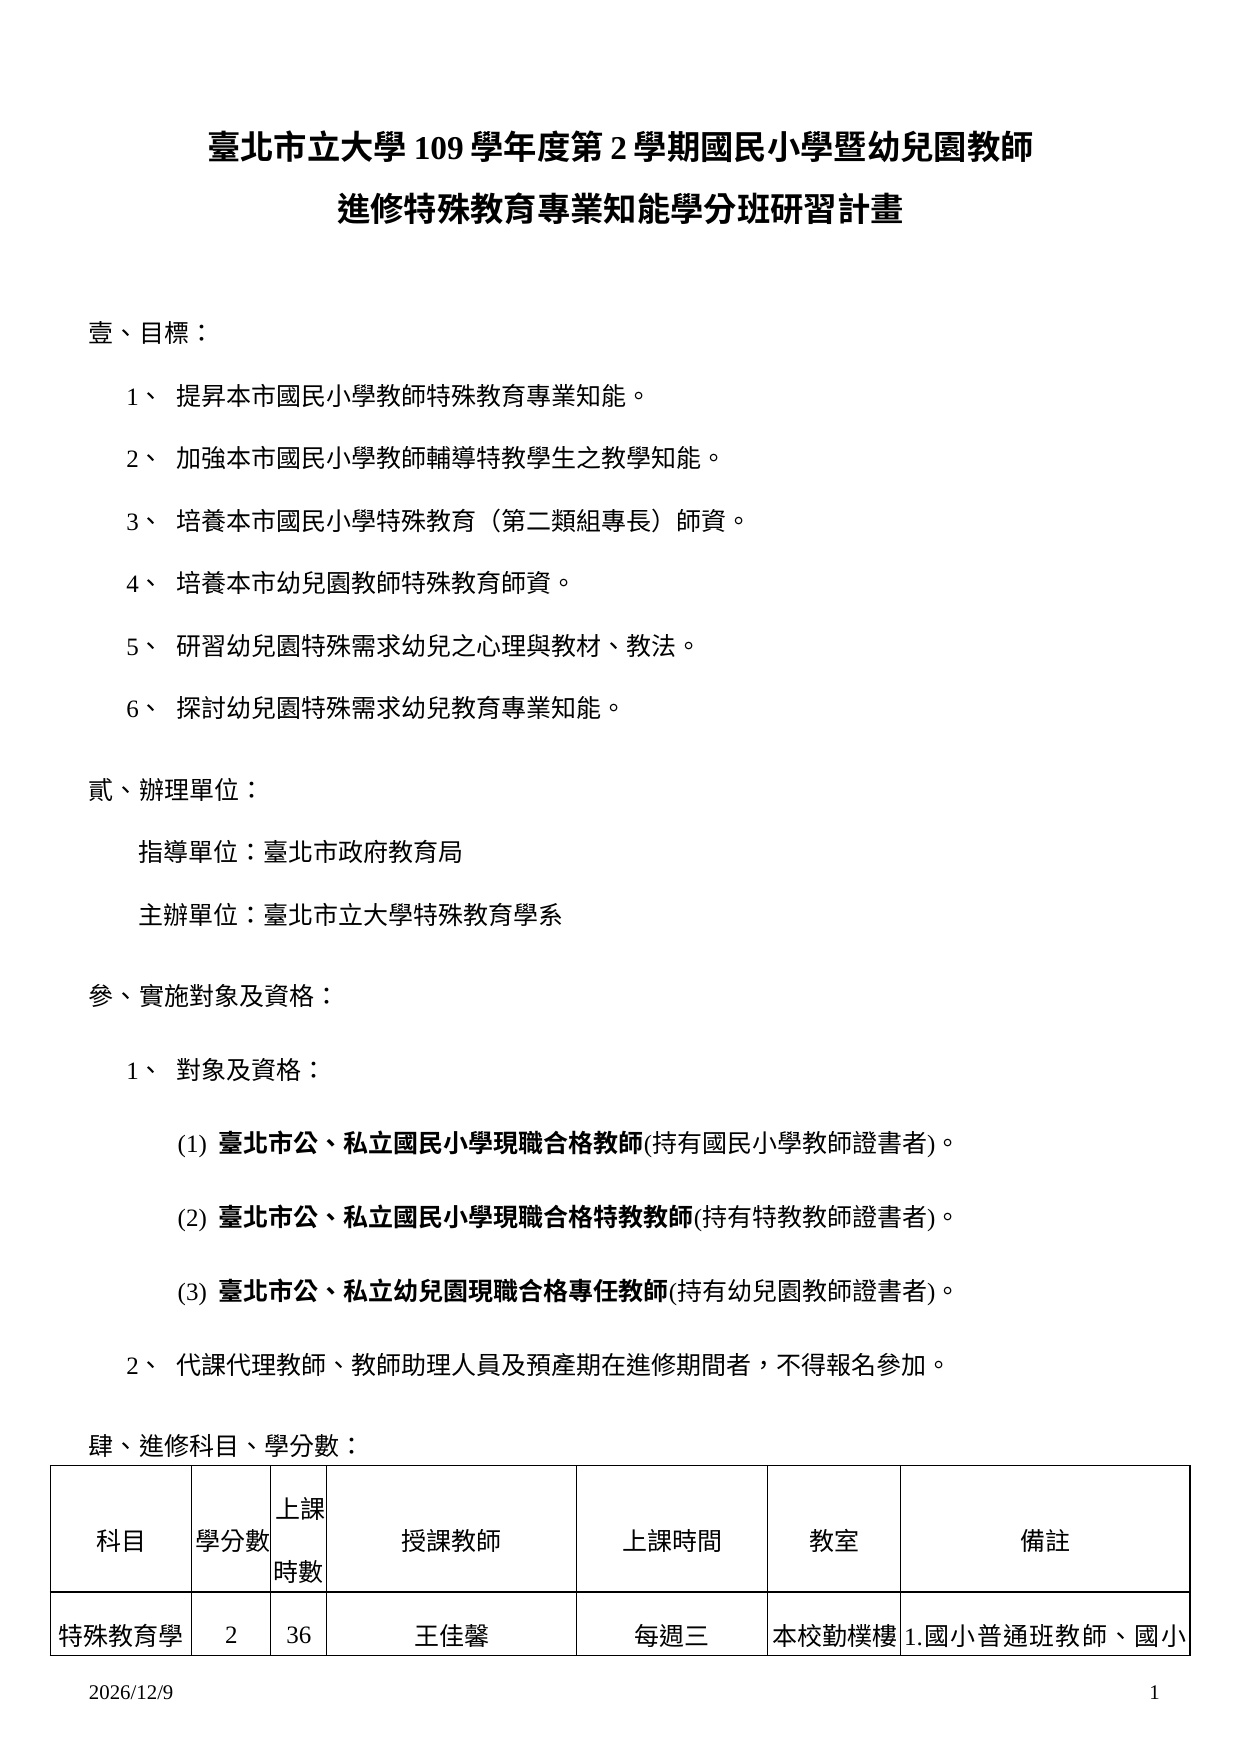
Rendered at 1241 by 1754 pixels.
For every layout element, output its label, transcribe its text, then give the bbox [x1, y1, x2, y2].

list 臺北市公、私立幼兒園現職合格專任教師(持有幼兒園教師證書者)。 [177, 1248, 1152, 1310]
text 臺北市立大學109學年度第2學期國民小學暨幼兒園教師 [89, 103, 1152, 165]
table_header 教室 [768, 1466, 900, 1591]
list 辦理單位： [89, 747, 1152, 809]
table_cell 特殊教育學 [51, 1593, 191, 1655]
list 培養本市國民小學特殊教育（第二類組專長）師資。 [126, 478, 1152, 540]
table_cell 1.國小普通班教師、國小 [901, 1593, 1189, 1655]
table_cell 本校勤樸樓 [768, 1593, 900, 1655]
table_header 上課時間 [577, 1466, 767, 1591]
table_header 科目 [51, 1466, 191, 1591]
text 進修特殊教育專業知能學分班研習計畫 [89, 165, 1152, 228]
list 對象及資格： [126, 1027, 1152, 1089]
table_header 授課教師 [327, 1466, 576, 1591]
table_cell 2 [192, 1593, 270, 1655]
list 實施對象及資格： [89, 953, 1152, 1015]
table_header 學分數 [192, 1466, 270, 1591]
table_cell 每週三 [577, 1593, 767, 1655]
list 培養本市幼兒園教師特殊教育師資。 [126, 540, 1152, 603]
list 代課代理教師、教師助理人員及預產期在進修期間者，不得報名參加。 [126, 1322, 1152, 1384]
list 提昇本市國民小學教師特殊教育專業知能。 [126, 353, 1152, 415]
list 加強本市國民小學教師輔導特教學生之教學知能。 [126, 415, 1152, 478]
list 臺北市公、私立國民小學現職合格教師(持有國民小學教師證書者)。 [177, 1100, 1152, 1163]
table_header 備註 [901, 1466, 1189, 1591]
table_cell 王佳馨 [327, 1593, 576, 1655]
list 探討幼兒園特殊需求幼兒教育專業知能。 [126, 665, 1152, 728]
list 進修科目、學分數： [89, 1403, 1152, 1465]
list 目標： [89, 290, 1152, 353]
text 指導單位：臺北市政府教育局 [139, 809, 1152, 872]
list 臺北市公、私立國民小學現職合格特教教師(持有特教教師證書者)。 [177, 1174, 1152, 1237]
table_header 上課時數 [271, 1466, 326, 1591]
table_cell 36 [271, 1593, 326, 1655]
list 研習幼兒園特殊需求幼兒之心理與教材、教法。 [126, 603, 1152, 665]
text 主辦單位：臺北市立大學特殊教育學系 [139, 872, 1152, 934]
